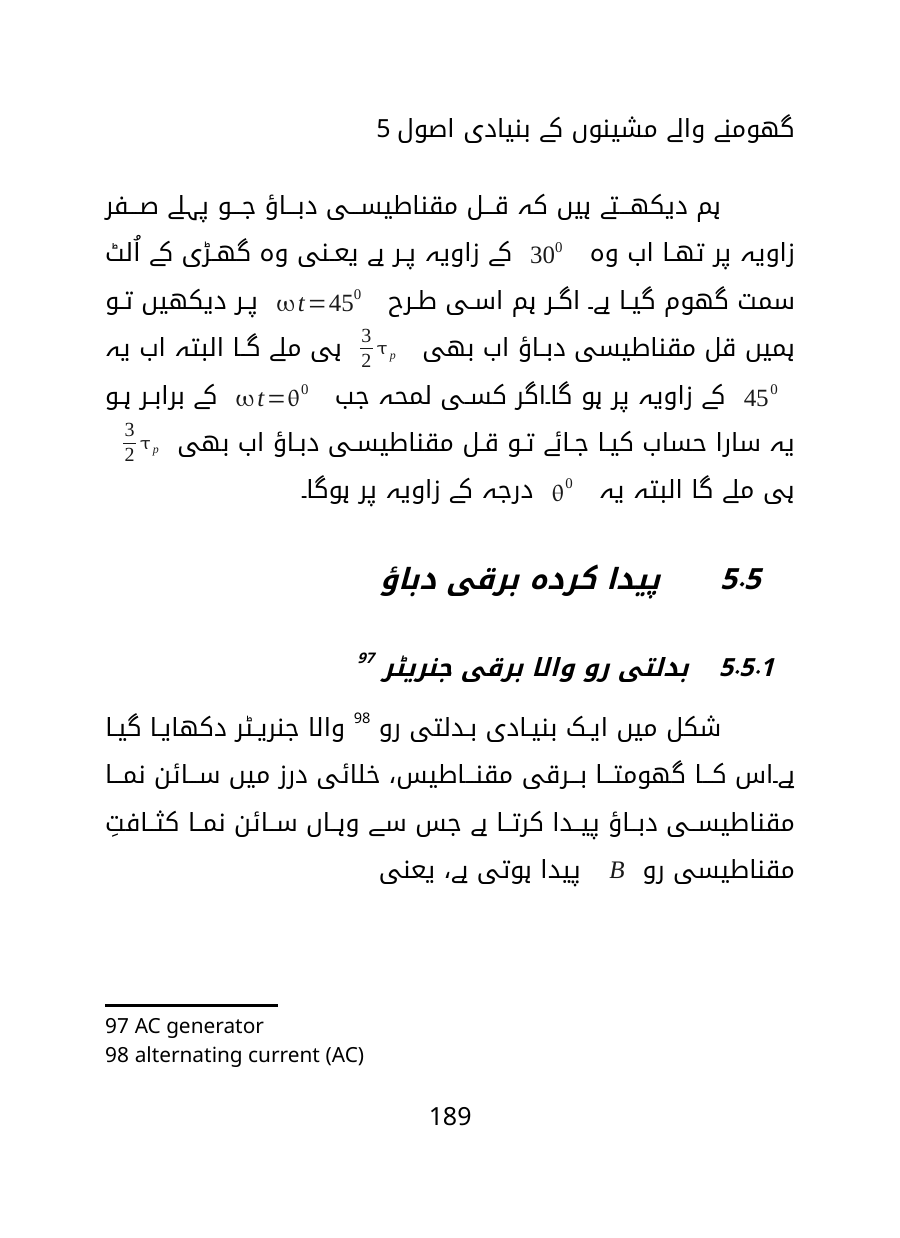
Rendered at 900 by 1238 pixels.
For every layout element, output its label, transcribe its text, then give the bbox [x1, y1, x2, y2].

text alternating current (AC) [105, 1040, 795, 1068]
subtitle بدلتی رو والا برقی جنریٹر [105, 644, 718, 692]
text شکل میں ایک بنیادی بدلتی رو والا جنریٹر دکھایا گیا ہے۔اس کا گھومتا برقی مقناطیس، خلائی درز میں سائن نما مقناطیسی دباؤ پیدا کرتا ہے جس سے وہاں سائن نما کثافتِ مقناطیسی رو پیدا ہوتی ہے، یعنی [105, 704, 795, 894]
text ہم دیکھتے ہیں کہ قل مقناطیسی دباؤ جو پہلے صفر زاویہ پر تھا اب وہ کے زاویہ پر ہے یعنی وہ گھڑی کے اُلٹ سمت گھوم گیا ہے۔ اگر ہم اسی طرح پر دیکھیں تو ہمیں قل مقناطیسی دباؤ اب بھی ہی ملے گا البتہ اب یہ کے زاویہ پر ہو گا۔اگر کسی لمحہ جب کے برابر ہو یہ سارا حساب کیا جائے تو قل مقناطیسی دباؤ اب بھیہی ملے گا البتہ یہ درجہ کے زاویہ پر ہوگا۔ [105, 182, 795, 514]
list AC generator [105, 1012, 795, 1040]
subtitle پیدا کردہ برقی دباؤ [105, 552, 720, 607]
